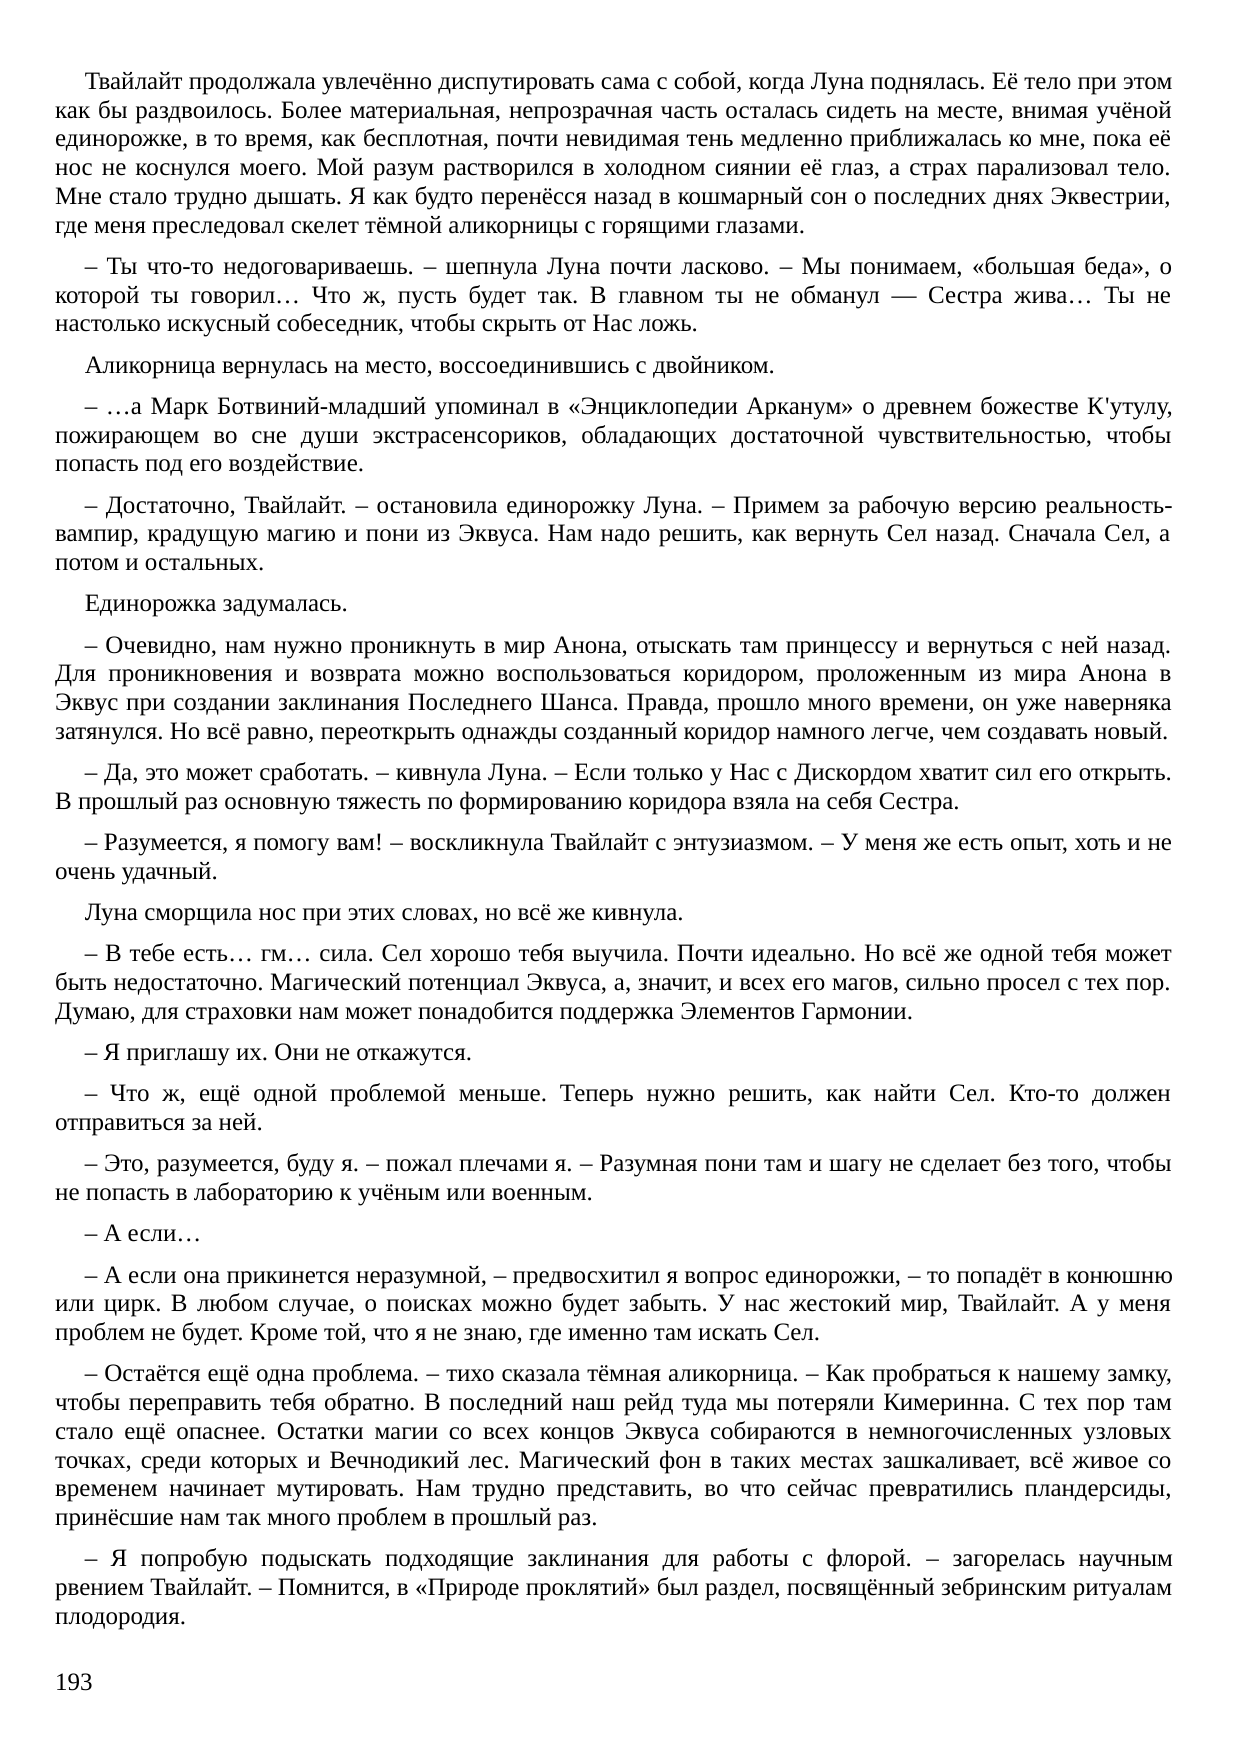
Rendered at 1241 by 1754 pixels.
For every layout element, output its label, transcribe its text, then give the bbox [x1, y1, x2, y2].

text Твайлайт продолжала увлечённо диспутировать сама с собой, когда Луна поднялась. Её тело при этом как бы раздвоилось. Более материальная, непрозрачная часть осталась сидеть на месте, внимая учёной единорожке, в то время, как бесплотная, почти невидимая тень медленно приближалась ко мне, пока её нос не коснулся моего. Мой разум растворился в холодном сиянии её глаз, а страх парализовал тело. Мне стало трудно дышать. Я как будто перенёсся назад в кошмарный сон о последних днях Эквестрии, где меня преследовал скелет тёмной аликорницы с горящими глазами. [55, 66, 1173, 238]
text – …а Марк Ботвиний-младший упоминал в «Энциклопедии Арканум» о древнем божестве К'утулу, пожирающем во сне души экстрасенсориков, обладающих достаточной чувствительностью, чтобы попасть под его воздействие. [55, 391, 1173, 477]
text – Да, это может сработать. – кивнула Луна. – Если только у Нас с Дискордом хватит сил его открыть. В прошлый раз основную тяжесть по формированию коридора взяла на себя Сестра. [55, 757, 1173, 815]
text – Ты что-то недоговариваешь. – шепнула Луна почти ласково. – Мы понимаем, «большая беда», о которой ты говорил… Что ж, пусть будет так. В главном ты не обманул — Сестра жива… Ты не настолько искусный собеседник, чтобы скрыть от Нас ложь. [55, 251, 1173, 337]
text – А если она прикинется неразумной, – предвосхитил я вопрос единорожки, – то попадёт в конюшню или цирк. В любом случае, о поисках можно будет забыть. У нас жестокий мир, Твайлайт. А у меня проблем не будет. Кроме той, что я не знаю, где именно там искать Сел. [55, 1260, 1173, 1346]
text Аликорница вернулась на место, воссоединившись с двойником. [55, 350, 1173, 378]
text Луна сморщила нос при этих словах, но всё же кивнула. [55, 897, 1173, 926]
text – Я приглашу их. Они не откажутся. [55, 1037, 1173, 1066]
text – Разумеется, я помогу вам! – воскликнула Твайлайт с энтузиазмом. – У меня же есть опыт, хоть и не очень удачный. [55, 827, 1173, 885]
text – Я попробую подыскать подходящие заклинания для работы с флорой. – загорелась научным рвением Твайлайт. – Помнится, в «Природе проклятий» был раздел, посвящённый зебринским ритуалам плодородия. [55, 1543, 1173, 1630]
text – В тебе есть… гм… сила. Сел хорошо тебя выучила. Почти идеально. Но всё же одной тебя может быть недостаточно. Магический потенциал Эквуса, а, значит, и всех его магов, сильно просел с тех пор. Думаю, для страховки нам может понадобится поддержка Элементов Гармонии. [55, 938, 1173, 1025]
text – А если… [55, 1218, 1173, 1247]
text – Это, разумеется, буду я. – пожал плечами я. – Разумная пони там и шагу не сделает без того, чтобы не попасть в лабораторию к учёным или военным. [55, 1148, 1173, 1206]
text – Очевидно, нам нужно проникнуть в мир Анона, отыскать там принцессу и вернуться с ней назад. Для проникновения и возврата можно воспользоваться коридором, проложенным из мира Анона в Эквус при создании заклинания Последнего Шанса. Правда, прошло много времени, он уже наверняка затянулся. Но всё равно, переоткрыть однажды созданный коридор намного легче, чем создавать новый. [55, 630, 1173, 745]
text – Достаточно, Твайлайт. – остановила единорожку Луна. – Примем за рабочую версию реальность-вампир, крадущую магию и пони из Эквуса. Нам надо решить, как вернуть Сел назад. Сначала Сел, а потом и остальных. [55, 490, 1173, 576]
text – Остаётся ещё одна проблема. – тихо сказала тёмная аликорница. – Как пробраться к нашему замку, чтобы переправить тебя обратно. В последний наш рейд туда мы потеряли Кимеринна. С тех пор там стало ещё опаснее. Остатки магии со всех концов Эквуса собираются в немногочисленных узловых точках, среди которых и Вечнодикий лес. Магический фон в таких местах зашкаливает, всё живое со временем начинает мутировать. Нам трудно представить, во что сейчас превратились пландерсиды, принёсшие нам так много проблем в прошлый раз. [55, 1358, 1173, 1531]
text – Что ж, ещё одной проблемой меньше. Теперь нужно решить, как найти Сел. Кто-то должен отправиться за ней. [55, 1078, 1173, 1136]
text Единорожка задумалась. [55, 588, 1173, 617]
